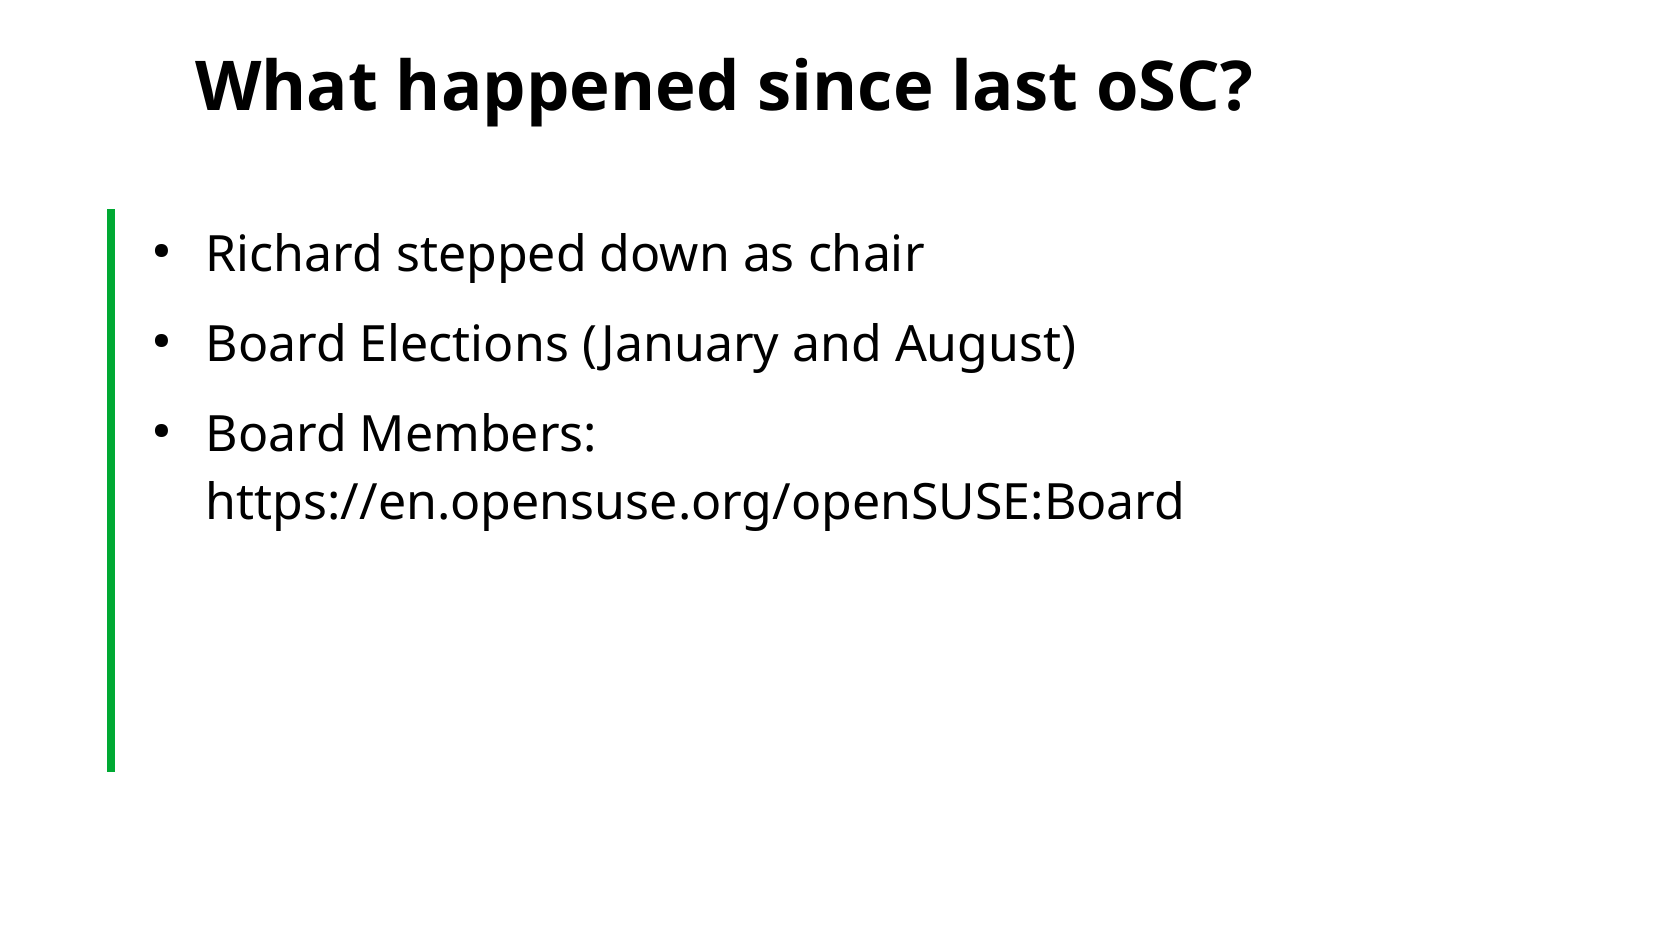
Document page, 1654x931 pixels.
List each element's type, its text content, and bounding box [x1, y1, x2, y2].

list Richard stepped down as chair Board Elections (January and August) Board Members: https://en.opensuse.org/openSUSE:Board [135, 217, 1621, 758]
title What happened since last oSC? [195, 6, 1621, 162]
